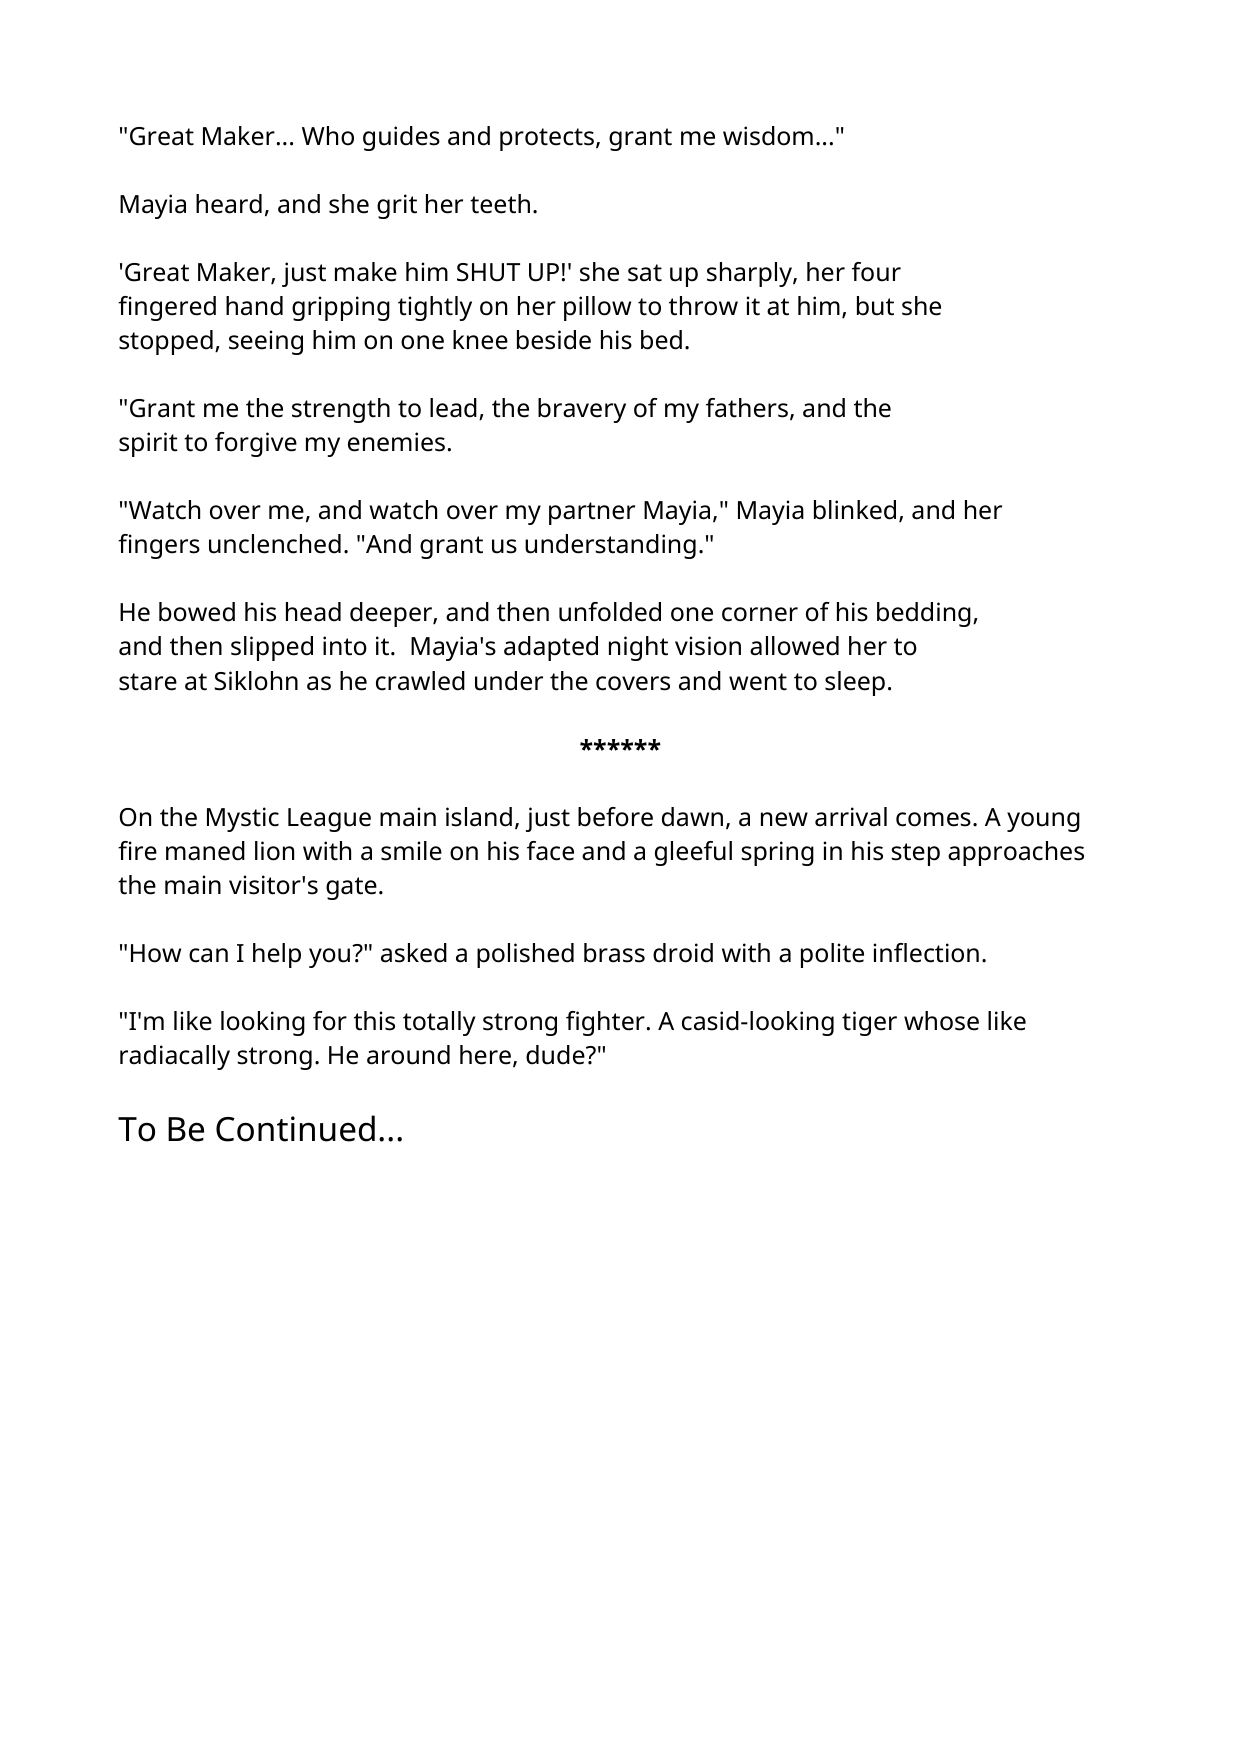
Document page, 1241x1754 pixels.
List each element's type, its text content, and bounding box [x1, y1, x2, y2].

text ****** [118, 731, 1122, 765]
text On the Mystic League main island, just before dawn, a new arrival comes. A young fire maned lion with a smile on his face and a gleeful spring in his step approaches the main visitor's gate. [118, 799, 1122, 902]
text stare at Siklohn as he crawled under the covers and went to sleep. [118, 663, 1122, 697]
text "Grant me the strength to lead, the bravery of my fathers, and the [118, 391, 1122, 425]
text fingered hand gripping tightly on her pillow to throw it at him, but she [118, 288, 1122, 322]
text "I'm like looking for this totally strong fighter. A casid-looking tiger whose like radiacally strong. He around here, dude?" [118, 1004, 1122, 1072]
text spirit to forgive my enemies. [118, 425, 1122, 459]
text and then slipped into it. Mayia's adapted night vision allowed her to [118, 629, 1122, 663]
text "Watch over me, and watch over my partner Mayia," Mayia blinked, and her [118, 493, 1122, 527]
text Mayia heard, and she grit her teeth. [118, 186, 1122, 220]
text He bowed his head deeper, and then unfolded one corner of his bedding, [118, 595, 1122, 629]
text 'Great Maker, just make him SHUT UP!' she sat up sharply, her four [118, 254, 1122, 288]
text stopped, seeing him on one knee beside his bed. [118, 322, 1122, 357]
text "Great Maker... Who guides and protects, grant me wisdom..." [118, 118, 1122, 152]
text "How can I help you?" asked a polished brass droid with a polite inflection. [118, 936, 1122, 970]
text fingers unclenched. "And grant us understanding." [118, 527, 1122, 561]
text To Be Continued... [118, 1106, 1122, 1151]
